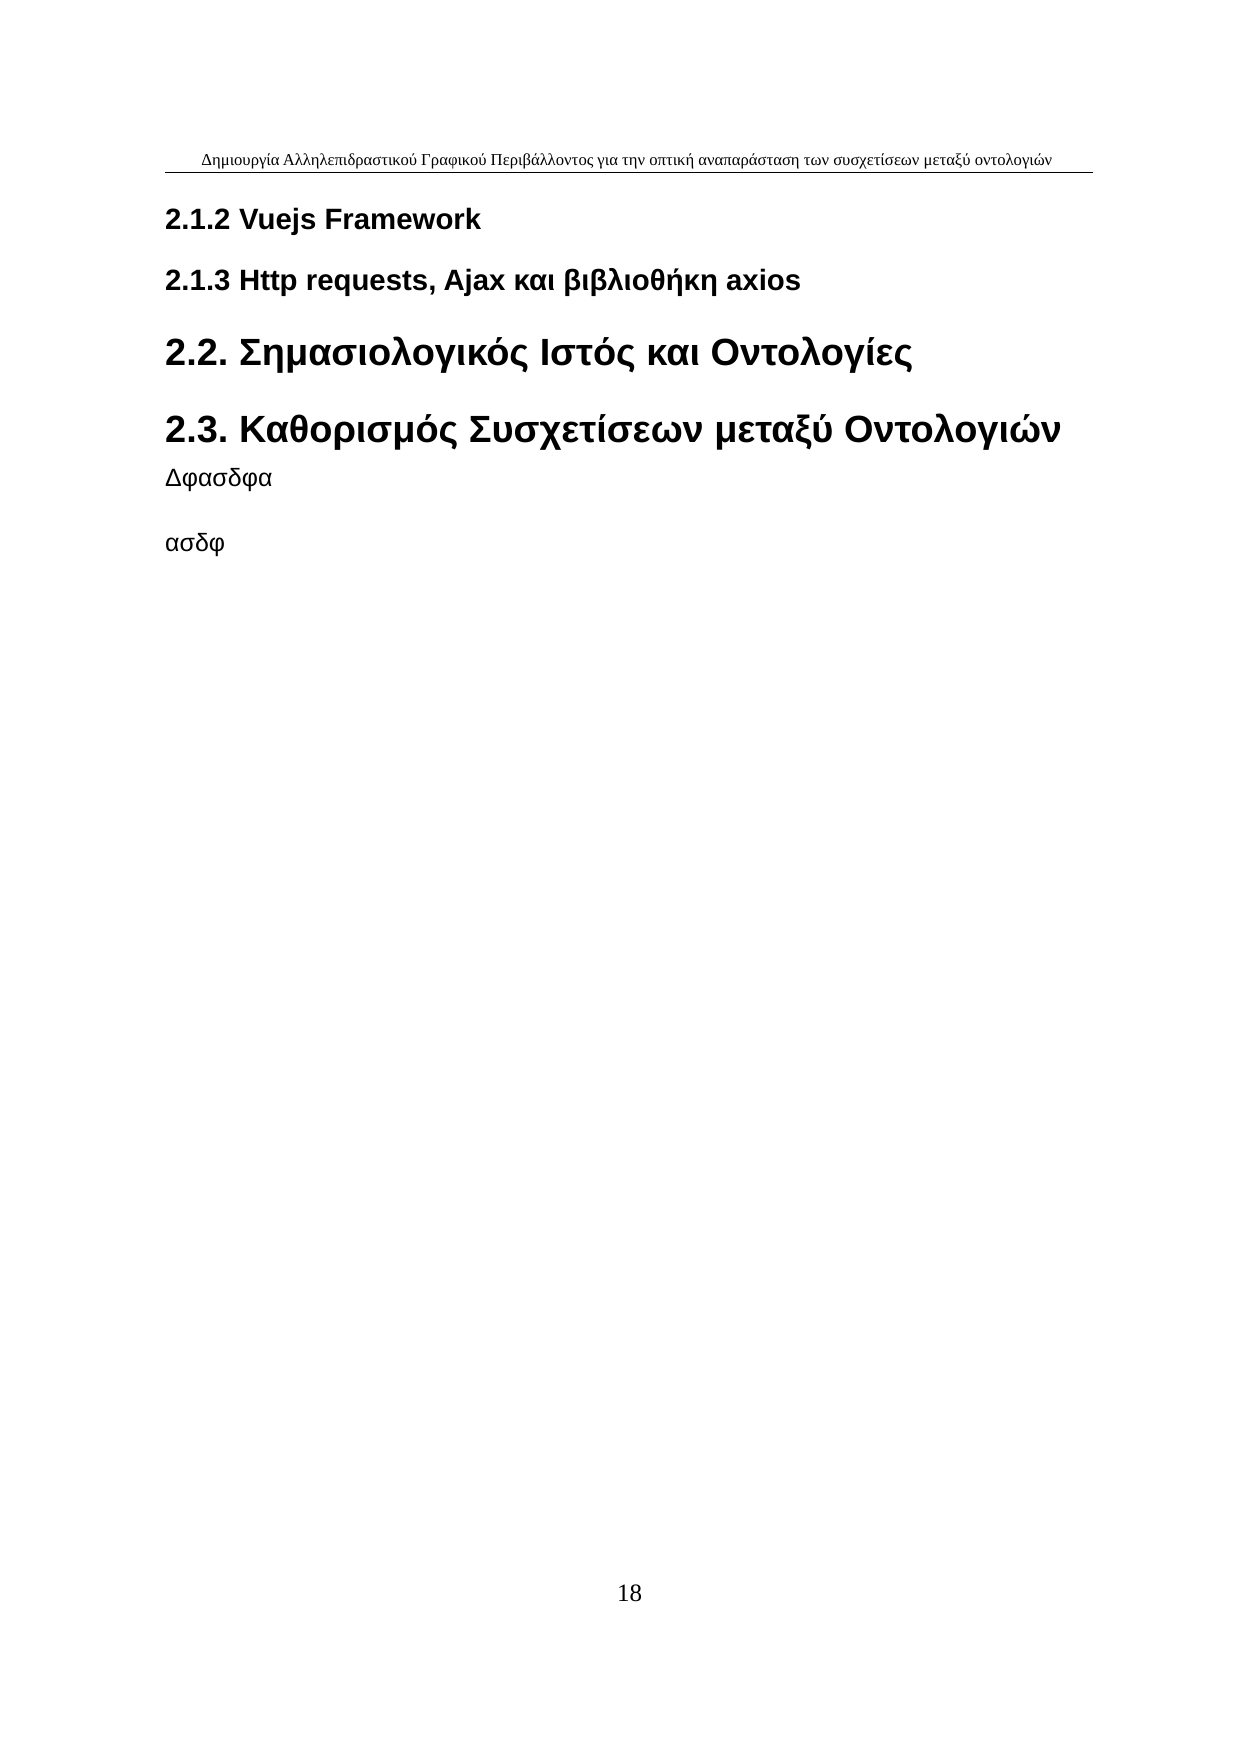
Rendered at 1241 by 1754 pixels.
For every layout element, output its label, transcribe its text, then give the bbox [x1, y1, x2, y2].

subtitle Http requests, Ajax και βιβλιοθήκη axios [165, 263, 1093, 297]
subtitle Vuejs Framework [165, 202, 1093, 236]
subtitle Καθορισμός Συσχετίσεων μεταξύ Οντολογιών [165, 407, 1093, 451]
text ασδφ [165, 528, 1093, 556]
subtitle Σημασιολογικός Ιστός και Οντολογίες [165, 330, 1093, 374]
text Δφασδφα [165, 463, 1093, 492]
